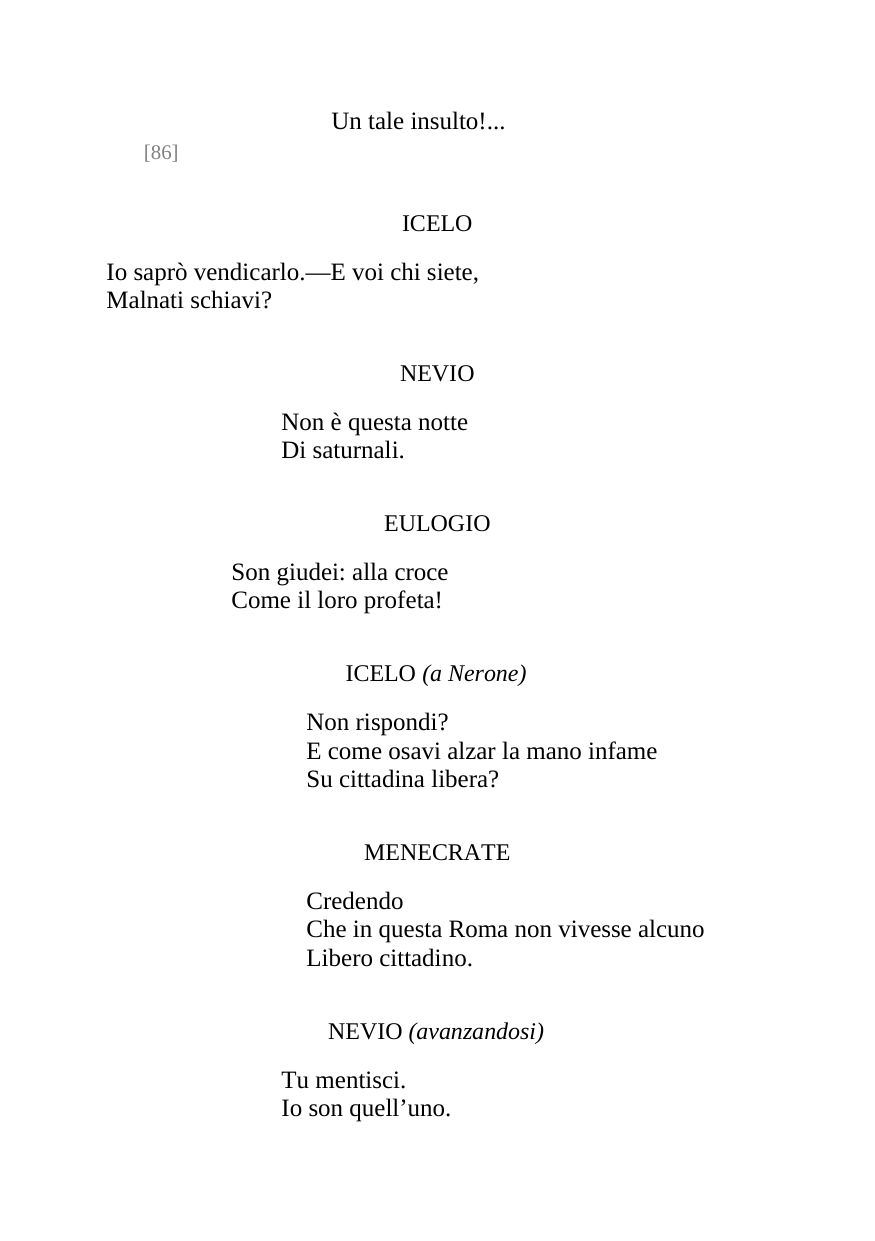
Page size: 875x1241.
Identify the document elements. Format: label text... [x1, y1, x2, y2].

text ICELO (a Nerone) [106, 659, 768, 687]
text Io saprò vendicarlo.—E voi chi siete, [106, 257, 768, 285]
text [86] [106, 140, 768, 164]
text Non rispondi? [106, 707, 768, 736]
text Malnati schiavi? [106, 285, 768, 314]
text Come il loro profeta! [106, 586, 768, 614]
text EULOGIO [106, 509, 768, 537]
text Credendo [106, 886, 768, 914]
text Son giudei: alla croce [106, 557, 768, 586]
text ICELO [106, 209, 768, 237]
text Su cittadina libera? [106, 764, 768, 793]
text Libero cittadino. [106, 943, 768, 972]
text Un tale insulto!... [106, 106, 768, 135]
text MENECRATE [106, 838, 768, 866]
text Io son quell’uno. [106, 1093, 768, 1122]
text Non è questa notte [106, 407, 768, 436]
text Di saturnali. [106, 436, 768, 464]
text E come osavi alzar la mano infame [106, 736, 768, 764]
text Tu mentisci. [106, 1065, 768, 1093]
text NEVIO [106, 359, 768, 387]
text Che in questa Roma non vivesse alcuno [106, 914, 768, 943]
text NEVIO (avanzandosi) [106, 1017, 768, 1045]
